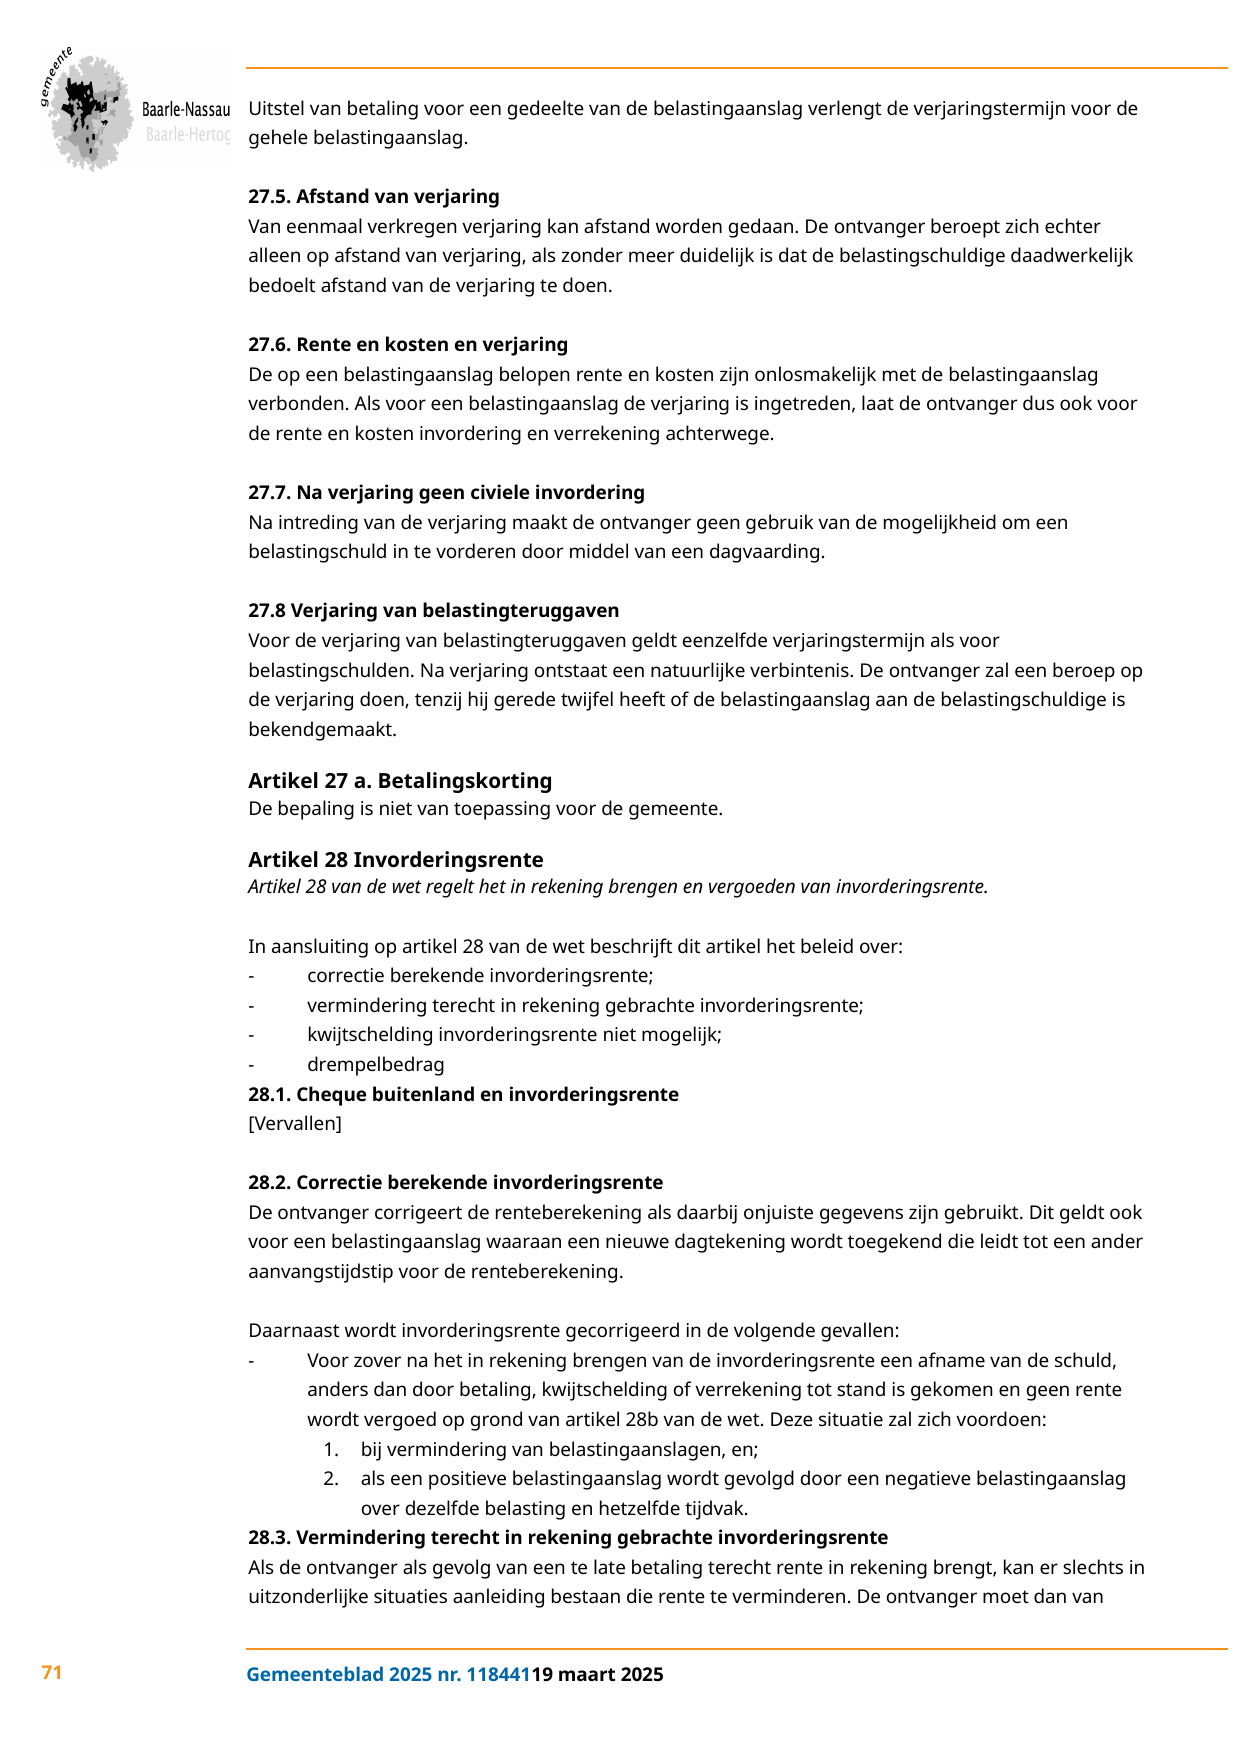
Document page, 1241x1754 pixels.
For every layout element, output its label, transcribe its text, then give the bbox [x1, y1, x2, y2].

list drempelbedrag [248, 1051, 1152, 1077]
list bij vermindering van belastingaanslagen, en; [323, 1436, 1152, 1462]
text Als de ontvanger als gevolg van een te late betaling terecht rente in rekening brengt, kan er slechts in uitzonderlijke situaties aanleiding bestaan die rente te verminderen. De ontvanger moet dan van [248, 1554, 1152, 1609]
text De ontvanger corrigeert de renteberekening als daarbij onjuiste gegevens zijn gebruikt. Dit geldt ook voor een belastingaanslag waaraan een nieuwe dagtekening wordt toegekend die leidt tot een ander aanvangstijdstip voor de renteberekening. [248, 1199, 1152, 1284]
list Voor zover na het in rekening brengen van de invorderingsrente een afname van de schuld, anders dan door betaling, kwijtschelding of verrekening tot stand is gekomen en geen rente wordt vergoed op grond van artikel 28b van de wet. Deze situatie zal zich voordoen: [248, 1347, 1152, 1432]
text Voor de verjaring van belastingteruggaven geldt eenzelfde verjaringstermijn als voor belastingschulden. Na verjaring ontstaat een natuurlijke verbintenis. De ontvanger zal een beroep op de verjaring doen, tenzij hij gerede twijfel heeft of de belastingaanslag aan de belastingschuldige is bekendgemaakt. [248, 627, 1152, 742]
text 27.7. Na verjaring geen civiele invordering [248, 479, 1152, 505]
text 28.2. Correctie berekende invorderingsrente [248, 1169, 1152, 1195]
list vermindering terecht in rekening gebrachte invorderingsrente; [248, 992, 1152, 1018]
text De bepaling is niet van toepassing voor de gemeente. [248, 795, 1152, 821]
text 28.1. Cheque buitenland en invorderingsrente [248, 1081, 1152, 1107]
text Daarnaast wordt invorderingsrente gecorrigeerd in de volgende gevallen: [248, 1317, 1152, 1343]
text Artikel 27 a. Betalingskorting [248, 766, 1152, 795]
text 27.5. Afstand van verjaring [248, 183, 1152, 209]
text Van eenmaal verkregen verjaring kan afstand worden gedaan. De ontvanger beroept zich echter alleen op afstand van verjaring, als zonder meer duidelijk is dat de belastingschuldige daadwerkelijk bedoelt afstand van de verjaring te doen. [248, 213, 1152, 298]
text [Vervallen] [248, 1110, 1152, 1136]
text Artikel 28 van de wet regelt het in rekening brengen en vergoeden van invorderingsrente. [248, 874, 1152, 899]
text Artikel 28 Invorderingsrente [248, 845, 1152, 874]
picture [41, 47, 231, 172]
list als een positieve belastingaanslag wordt gevolgd door een negatieve belastingaanslag over dezelfde belasting en hetzelfde tijdvak. [323, 1465, 1152, 1521]
text 27.8 Verjaring van belastingteruggaven [248, 598, 1152, 623]
text De op een belastingaanslag belopen rente en kosten zijn onlosmakelijk met de belastingaanslag verbonden. Als voor een belastingaanslag de verjaring is ingetreden, laat de ontvanger dus ook voor de rente en kosten invordering en verrekening achterwege. [248, 361, 1152, 446]
text In aansluiting op artikel 28 van de wet beschrijft dit artikel het beleid over: [248, 933, 1152, 959]
text 27.6. Rente en kosten en verjaring [248, 331, 1152, 357]
text Uitstel van betaling voor een gedeelte van de belastingaanslag verlengt de verjaringstermijn voor de gehele belastingaanslag. [248, 95, 1152, 150]
text Na intreding van de verjaring maakt de ontvanger geen gebruik van de mogelijkheid om een belastingschuld in te vorderen door middel van een dagvaarding. [248, 509, 1152, 564]
text 28.3. Vermindering terecht in rekening gebrachte invorderingsrente [248, 1524, 1152, 1550]
list correctie berekende invorderingsrente; [248, 962, 1152, 988]
list kwijtschelding invorderingsrente niet mogelijk; [248, 1022, 1152, 1047]
